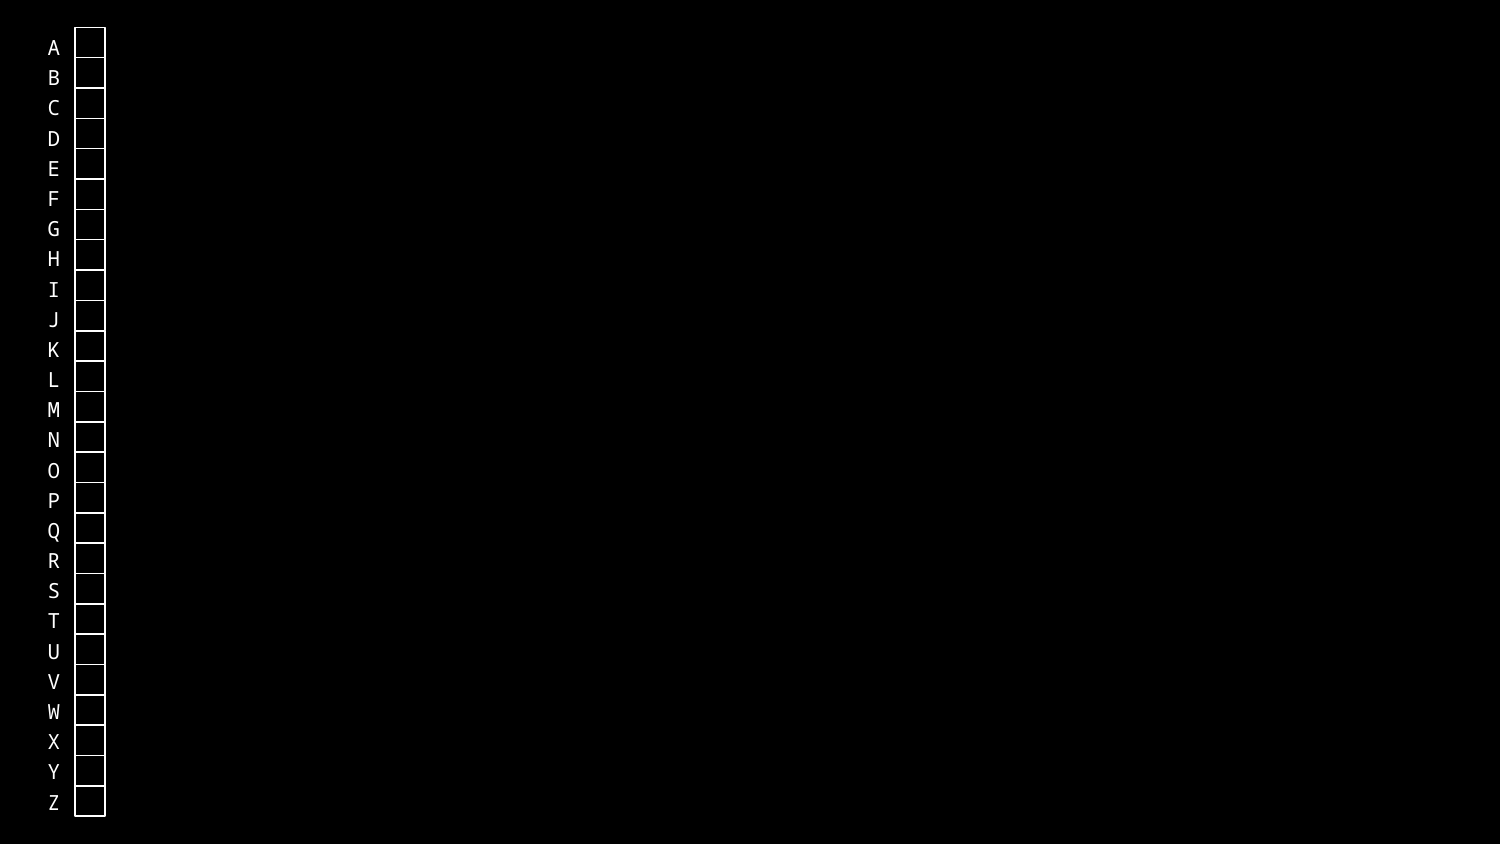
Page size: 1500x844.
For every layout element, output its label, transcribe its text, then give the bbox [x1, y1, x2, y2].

text_box A B C D E F G H I J K L M N O P Q R S T U V W X Y Z [32, 27, 75, 817]
text_box [75, 27, 106, 817]
